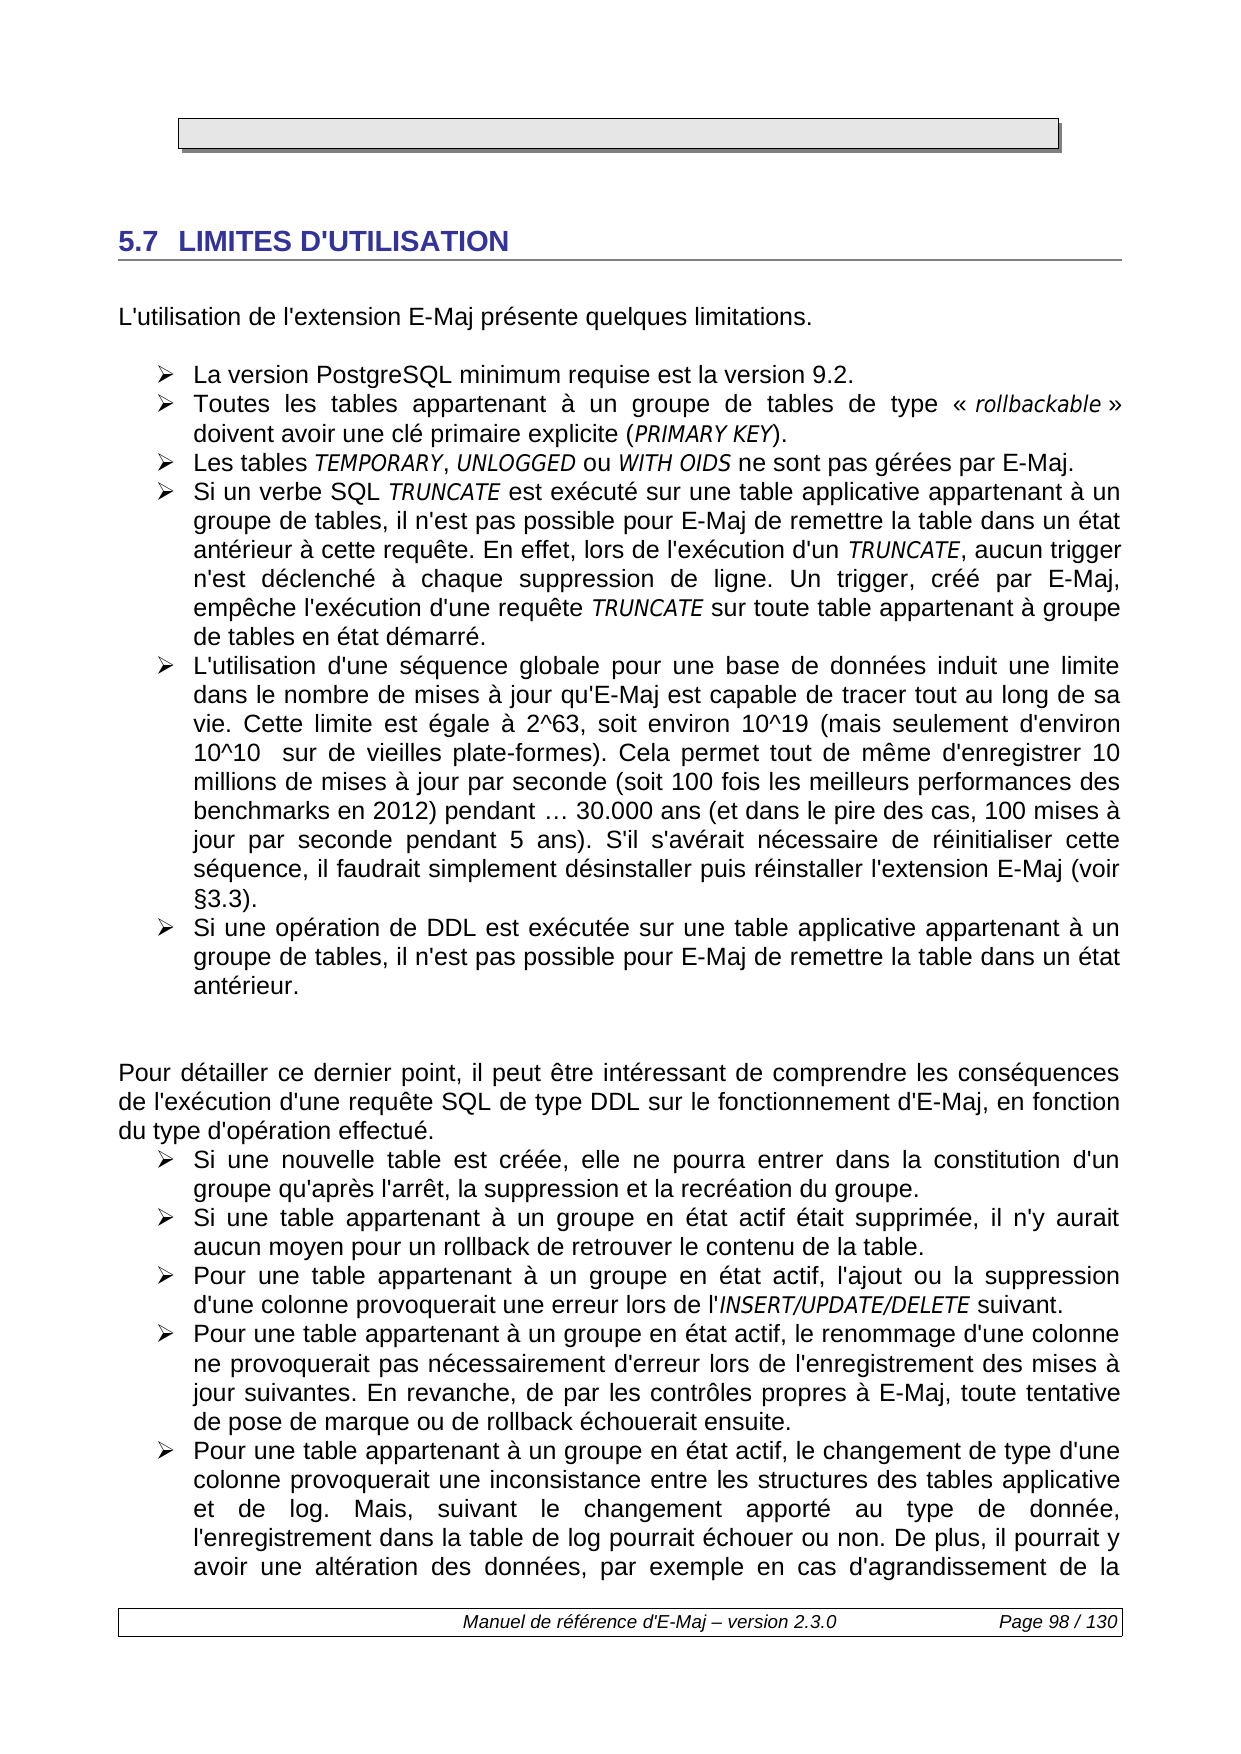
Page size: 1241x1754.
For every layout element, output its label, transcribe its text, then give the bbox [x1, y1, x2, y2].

list Pour une table appartenant à un groupe en état actif, le changement de type d'une colonne provoquerait une inconsistance entre les structures des tables applicative et de log. Mais, suivant le changement apporté au type de donnée, l'enregistrement dans la table de log pourrait échouer ou non. De plus, il pourrait y avoir une altération des données, par exemple en cas d'agrandissement de la [156, 1436, 1122, 1581]
list La version PostgreSQL minimum requise est la version 9.2. [156, 360, 1122, 389]
list L'utilisation d'une séquence globale pour une base de données induit une limite dans le nombre de mises à jour qu'E-Maj est capable de tracer tout au long de sa vie. Cette limite est égale à 2^63, soit environ 10^19 (mais seulement d'environ 10^10 sur de vieilles plate-formes). Cela permet tout de même d'enregistrer 10 millions de mises à jour par seconde (soit 100 fois les meilleurs performances des benchmarks en 2012) pendant … 30.000 ans (et dans le pire des cas, 100 mises à jour par seconde pendant 5 ans). S'il s'avérait nécessaire de réinitialiser cette séquence, il faudrait simplement désinstaller puis réinstaller l'extension E-Maj (voir §3.3). [156, 651, 1122, 912]
subtitle Limites d'utilisation [118, 224, 1122, 259]
list Si une table appartenant à un groupe en état actif était supprimée, il n'y aurait aucun moyen pour un rollback de retrouver le contenu de la table. [156, 1203, 1122, 1261]
text Pour détailler ce dernier point, il peut être intéressant de comprendre les conséquences de l'exécution d'une requête SQL de type DDL sur le fonctionnement d'E-Maj, en fonction du type d'opération effectué. [118, 1058, 1122, 1145]
text L'utilisation de l'extension E-Maj présente quelques limitations. [118, 302, 1122, 331]
list Toutes les tables appartenant à un groupe de tables de type « rollbackable » doivent avoir une clé primaire explicite (PRIMARY KEY). [156, 389, 1122, 447]
list Pour une table appartenant à un groupe en état actif, l'ajout ou la suppression d'une colonne provoquerait une erreur lors de l'INSERT/UPDATE/DELETE suivant. [156, 1261, 1122, 1319]
list Si une opération de DDL est exécutée sur une table applicative appartenant à un groupe de tables, il n'est pas possible pour E-Maj de remettre la table dans un état antérieur. [156, 912, 1122, 1000]
list Pour une table appartenant à un groupe en état actif, le renommage d'une colonne ne provoquerait pas nécessairement d'erreur lors de l'enregistrement des mises à jour suivantes. En revanche, de par les contrôles propres à E-Maj, toute tentative de pose de marque ou de rollback échouerait ensuite. [156, 1319, 1122, 1436]
list Si un verbe SQL TRUNCATE est exécuté sur une table applicative appartenant à un groupe de tables, il n'est pas possible pour E-Maj de remettre la table dans un état antérieur à cette requête. En effet, lors de l'exécution d'un TRUNCATE, aucun trigger n'est déclenché à chaque suppression de ligne. Un trigger, créé par E-Maj, empêche l'exécution d'une requête TRUNCATE sur toute table appartenant à groupe de tables en état démarré. [156, 477, 1122, 651]
list Les tables TEMPORARY, UNLOGGED ou WITH OIDS ne sont pas gérées par E-Maj. [156, 447, 1122, 477]
list Si une nouvelle table est créée, elle ne pourra entrer dans la constitution d'un groupe qu'après l'arrêt, la suppression et la recréation du groupe. [156, 1145, 1122, 1203]
